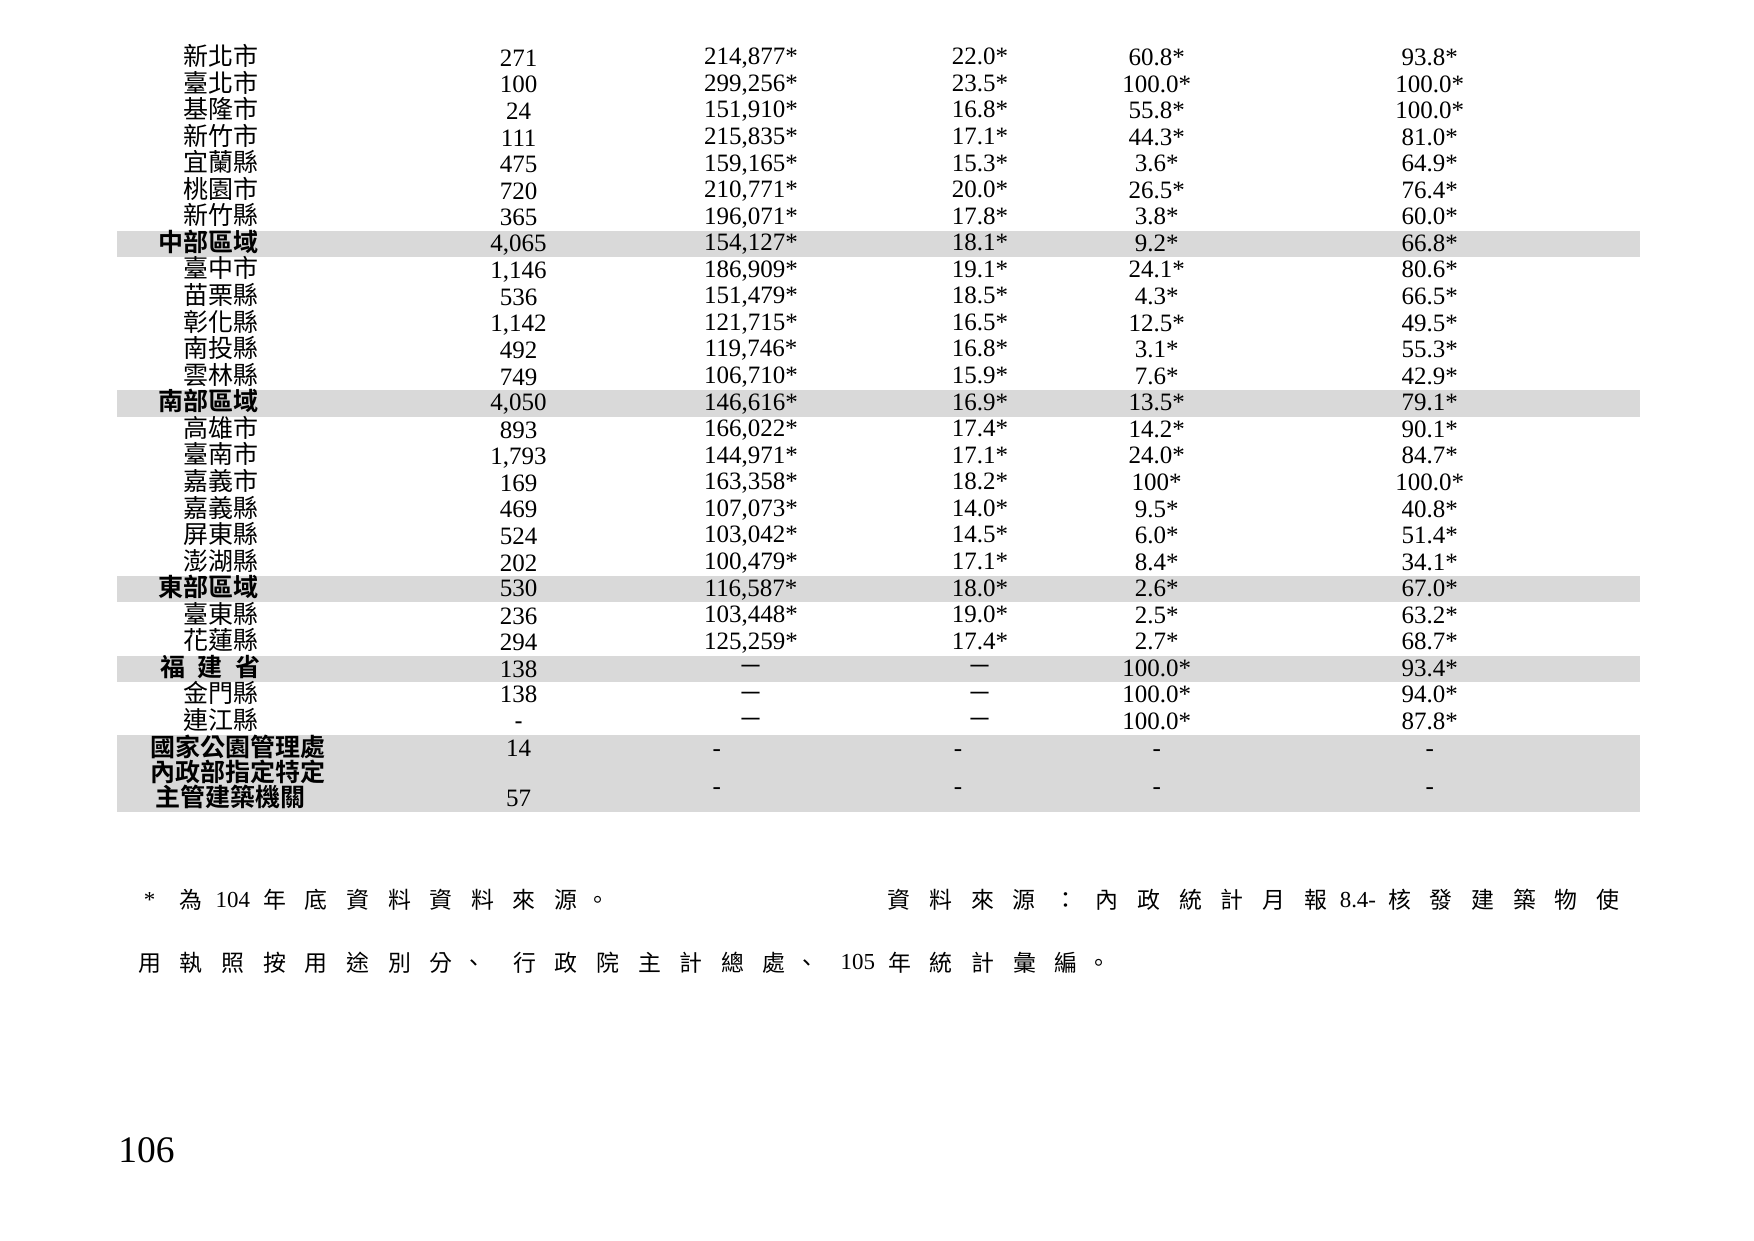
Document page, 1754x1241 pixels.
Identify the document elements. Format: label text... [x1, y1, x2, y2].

table_cell 151,910* [636, 98, 865, 124]
table_cell 475 [400, 151, 636, 177]
table_cell 17.4* [865, 417, 1094, 443]
table_cell 22.0* [865, 45, 1094, 71]
table_cell 嘉義市 [117, 470, 400, 496]
table_cell 19.0* [865, 603, 1094, 629]
table_cell 81.0* [1360, 124, 1640, 151]
table_cell 100.0* [1360, 98, 1640, 124]
table_cell 536 [400, 284, 636, 310]
table_cell 40.8* [1360, 496, 1640, 523]
table_cell 63.2* [1360, 603, 1640, 629]
table_cell 294 [400, 629, 636, 656]
table_cell 臺東縣 [117, 603, 400, 629]
table_cell 116,587* [636, 576, 865, 602]
table_cell 144,971* [636, 443, 865, 470]
table_cell － [636, 656, 865, 682]
table_cell 高雄市 [117, 417, 400, 443]
text *為104年底資料資料來源。 資料來源：內政統計月報8.4-核發建築物使用執照按用途別分、行政院主計總處、105年統計彙編。 [128, 857, 1628, 982]
table_cell 17.8* [865, 204, 1094, 231]
table_cell 臺南市 [117, 443, 400, 470]
table_cell 42.9* [1360, 364, 1640, 390]
table_cell 68.7* [1360, 629, 1640, 656]
table_cell 16.8* [865, 98, 1094, 124]
table_cell 469 [400, 496, 636, 523]
table_cell 60.0* [1360, 204, 1640, 231]
table_cell 151,479* [636, 284, 865, 310]
table_cell 1,142 [400, 310, 636, 337]
table_cell 2.5* [1094, 603, 1360, 629]
table_cell 26.5* [1094, 178, 1360, 204]
table_cell 4,050 [400, 390, 636, 417]
table_cell － [865, 656, 1094, 682]
table_cell 146,616* [636, 390, 865, 417]
table_cell 南部區域 [117, 390, 400, 417]
table_cell 12.5* [1094, 310, 1360, 337]
table_cell 79.1* [1360, 390, 1640, 417]
table_cell 530 [400, 576, 636, 602]
table_cell 雲林縣 [117, 364, 400, 390]
table_cell 100,479* [636, 549, 865, 576]
table_cell 4,065 [400, 231, 636, 257]
table_cell 14.2* [1094, 417, 1360, 443]
table_cell 94.0* [1360, 682, 1640, 709]
table_cell 93.8* [1360, 45, 1640, 71]
table_cell 57 [400, 762, 636, 812]
table_cell 連江縣 [117, 709, 400, 735]
table_cell 103,448* [636, 603, 865, 629]
table_cell 106,710* [636, 364, 865, 390]
table_cell 13.5* [1094, 390, 1360, 417]
table_cell 64.9* [1360, 151, 1640, 177]
table_cell 16.8* [865, 337, 1094, 363]
table_cell 66.8* [1360, 231, 1640, 257]
table_cell 100.0* [1094, 709, 1360, 735]
table_cell 彰化縣 [117, 310, 400, 337]
table_cell 澎湖縣 [117, 549, 400, 576]
table_cell 138 [400, 682, 636, 709]
table_cell － [636, 709, 865, 735]
table_cell 107,073* [636, 496, 865, 523]
table_cell 18.2* [865, 470, 1094, 496]
table_cell 3.8* [1094, 204, 1360, 231]
table_cell 365 [400, 204, 636, 231]
table_cell 119,746* [636, 337, 865, 363]
table_cell 80.6* [1360, 257, 1640, 284]
table_cell 23.5* [865, 71, 1094, 98]
table_cell 新竹市 [117, 124, 400, 151]
table_cell 福 建 省 [117, 656, 400, 682]
table_cell 臺北市 [117, 71, 400, 98]
table_cell 169 [400, 470, 636, 496]
table_cell 新竹縣 [117, 204, 400, 231]
table_cell 214,877* [636, 45, 865, 71]
table_cell 271 [400, 45, 636, 71]
table_cell 2.7* [1094, 629, 1360, 656]
table_cell 2.6* [1094, 576, 1360, 602]
table_cell 17.1* [865, 124, 1094, 151]
table_cell 100 [400, 71, 636, 98]
table_cell 花蓮縣 [117, 629, 400, 656]
table_cell 159,165* [636, 151, 865, 177]
table_cell - [1360, 762, 1640, 812]
table_cell 苗栗縣 [117, 284, 400, 310]
table_cell 南投縣 [117, 337, 400, 363]
table_cell 100.0* [1094, 71, 1360, 98]
table_cell 15.3* [865, 151, 1094, 177]
table_cell 15.9* [865, 364, 1094, 390]
table_cell 138 [400, 656, 636, 682]
table_cell 121,715* [636, 310, 865, 337]
table_cell － [865, 709, 1094, 735]
table_cell 55.8* [1094, 98, 1360, 124]
table_cell 金門縣 [117, 682, 400, 709]
table_cell 125,259* [636, 629, 865, 656]
table_cell 9.5* [1094, 496, 1360, 523]
table_cell 100.0* [1360, 71, 1640, 98]
table_cell 100.0* [1360, 470, 1640, 496]
table_cell 14 [400, 735, 636, 762]
table_cell 新北市 [117, 45, 400, 71]
table_cell 34.1* [1360, 549, 1640, 576]
table_cell 492 [400, 337, 636, 363]
table_cell 66.5* [1360, 284, 1640, 310]
table_cell 國家公園管理處 [117, 735, 400, 762]
table_cell 60.8* [1094, 45, 1360, 71]
table_cell 84.7* [1360, 443, 1640, 470]
table_cell - [636, 762, 865, 812]
table_cell 17.4* [865, 629, 1094, 656]
table_cell 166,022* [636, 417, 865, 443]
table_cell 100.0* [1094, 656, 1360, 682]
table_cell 6.0* [1094, 523, 1360, 549]
table_cell 16.5* [865, 310, 1094, 337]
table_cell 8.4* [1094, 549, 1360, 576]
table_cell 186,909* [636, 257, 865, 284]
table_cell 臺中市 [117, 257, 400, 284]
table_cell 19.1* [865, 257, 1094, 284]
table_cell 7.6* [1094, 364, 1360, 390]
table_cell 桃園市 [117, 178, 400, 204]
table_cell 87.8* [1360, 709, 1640, 735]
table_cell 14.5* [865, 523, 1094, 549]
table_cell 103,042* [636, 523, 865, 549]
table_cell 51.4* [1360, 523, 1640, 549]
table_cell 18.5* [865, 284, 1094, 310]
table_cell 76.4* [1360, 178, 1640, 204]
table_cell 17.1* [865, 549, 1094, 576]
table_cell 299,256* [636, 71, 865, 98]
table_cell 67.0* [1360, 576, 1640, 602]
table_cell 宜蘭縣 [117, 151, 400, 177]
table_cell 屏東縣 [117, 523, 400, 549]
table_cell 111 [400, 124, 636, 151]
table_cell 24 [400, 98, 636, 124]
table_cell 4.3* [1094, 284, 1360, 310]
table_cell 100.0* [1094, 682, 1360, 709]
table_cell 24.0* [1094, 443, 1360, 470]
table_cell 55.3* [1360, 337, 1640, 363]
table_cell 24.1* [1094, 257, 1360, 284]
table_cell 236 [400, 603, 636, 629]
table_cell 196,071* [636, 204, 865, 231]
table_cell - [865, 735, 1094, 762]
table_cell 1,146 [400, 257, 636, 284]
table_cell 9.2* [1094, 231, 1360, 257]
table_cell - [1360, 735, 1640, 762]
table_cell 東部區域 [117, 576, 400, 602]
table_cell 100* [1094, 470, 1360, 496]
table_cell 中部區域 [117, 231, 400, 257]
table_cell 210,771* [636, 178, 865, 204]
table_cell － [636, 682, 865, 709]
table_cell 20.0* [865, 178, 1094, 204]
table_cell - [865, 762, 1094, 812]
table_cell 14.0* [865, 496, 1094, 523]
table_cell 44.3* [1094, 124, 1360, 151]
table_cell 基隆市 [117, 98, 400, 124]
table_cell 163,358* [636, 470, 865, 496]
table_cell 524 [400, 523, 636, 549]
table_cell 49.5* [1360, 310, 1640, 337]
table_cell 16.9* [865, 390, 1094, 417]
table_cell 93.4* [1360, 656, 1640, 682]
table_cell 90.1* [1360, 417, 1640, 443]
table_cell 1,793 [400, 443, 636, 470]
table_cell - [1094, 735, 1360, 762]
table_cell 3.6* [1094, 151, 1360, 177]
table_cell - [400, 709, 636, 735]
table_cell 720 [400, 178, 636, 204]
table_cell 18.1* [865, 231, 1094, 257]
table_cell 893 [400, 417, 636, 443]
table_cell 202 [400, 549, 636, 576]
table_cell 18.0* [865, 576, 1094, 602]
table_cell － [865, 682, 1094, 709]
table_cell 3.1* [1094, 337, 1360, 363]
table_cell - [636, 735, 865, 762]
table_cell 749 [400, 364, 636, 390]
table_cell 17.1* [865, 443, 1094, 470]
table_cell 嘉義縣 [117, 496, 400, 523]
table_cell 215,835* [636, 124, 865, 151]
table_cell 內政部指定特定主管建築機關 [117, 762, 400, 812]
table_cell 154,127* [636, 231, 865, 257]
table_cell - [1094, 762, 1360, 812]
